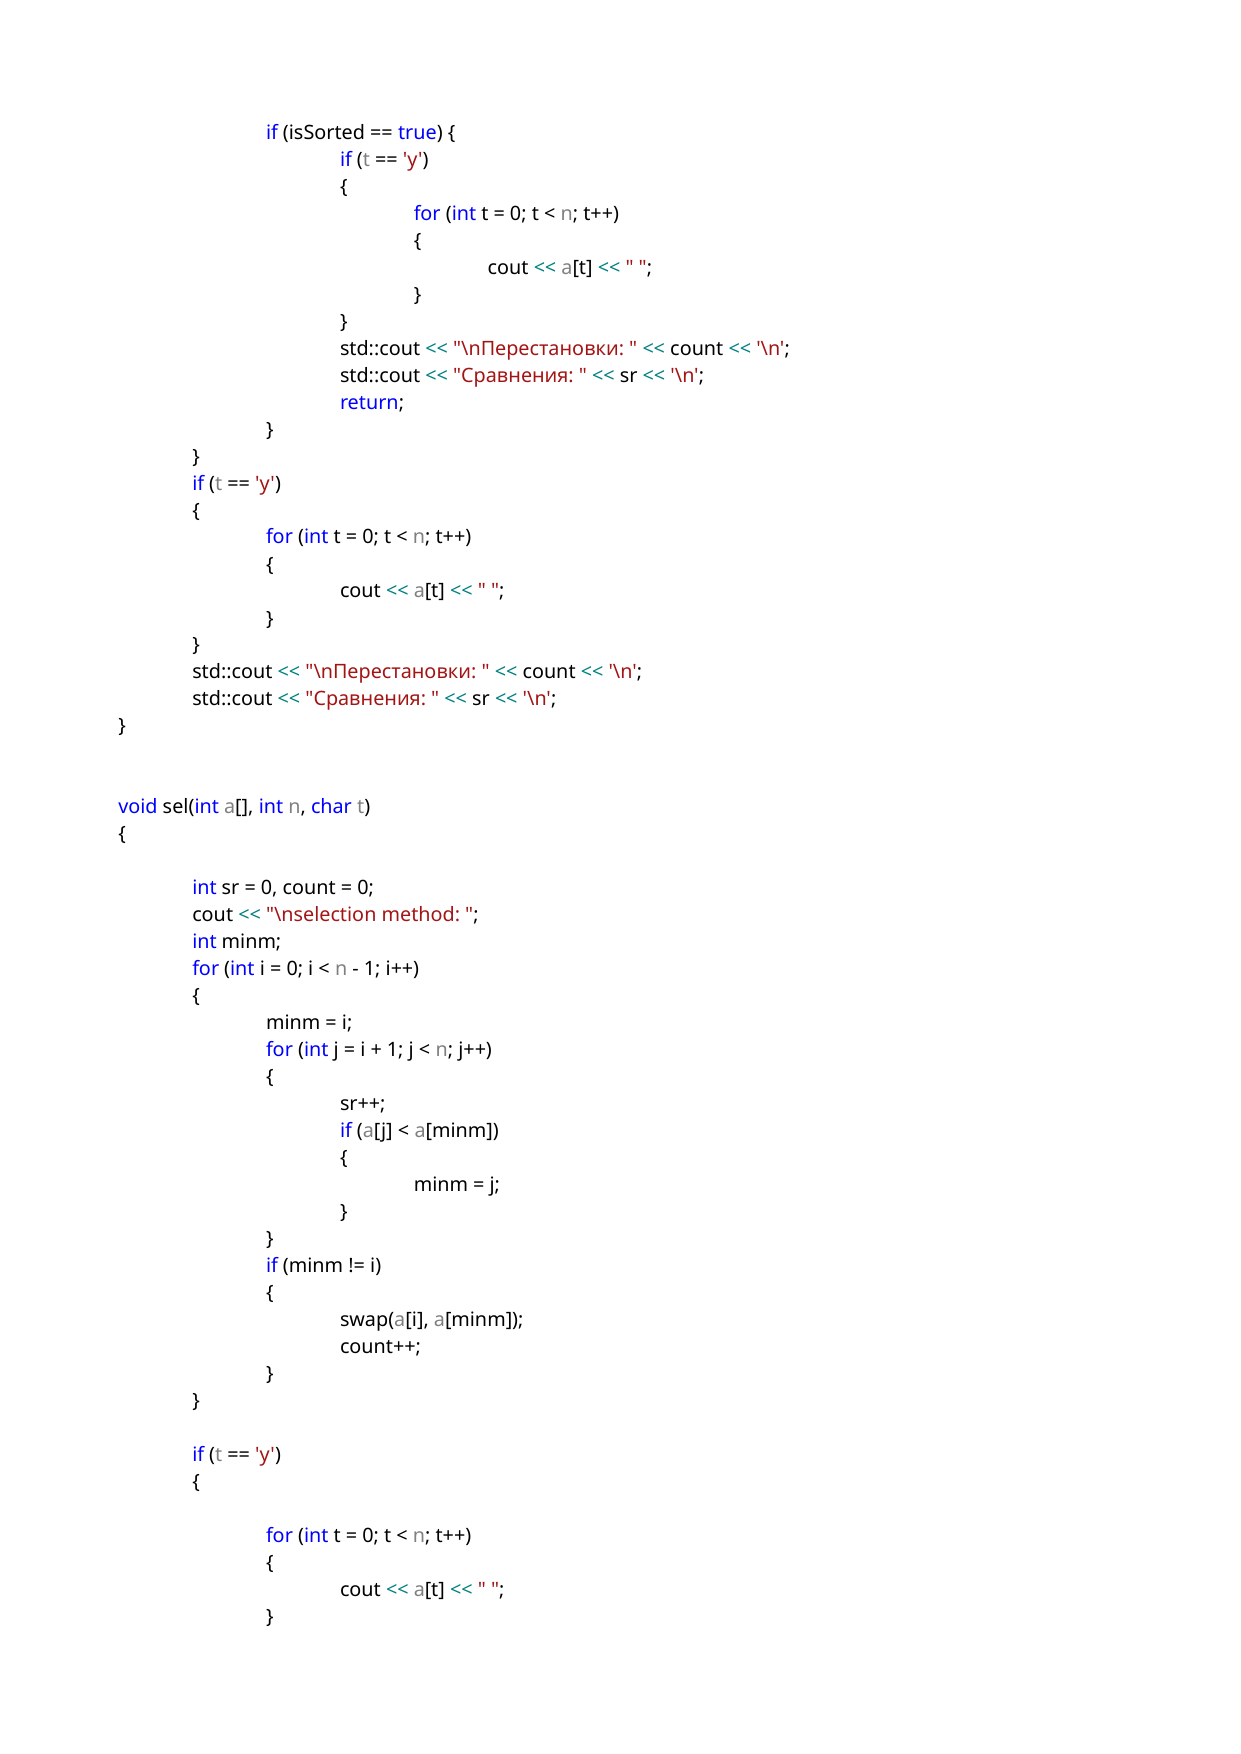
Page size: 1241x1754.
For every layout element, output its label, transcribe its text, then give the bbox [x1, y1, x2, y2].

text } [118, 604, 1122, 631]
text for (int t = 0; t < n; t++) [118, 1521, 1122, 1548]
text { [118, 496, 1122, 523]
text cout << a[t] << " "; [118, 577, 1122, 604]
text cout << "\nselection method: "; [118, 901, 1122, 927]
text { [118, 1143, 1122, 1170]
text { [118, 1548, 1122, 1575]
text { [118, 172, 1122, 199]
text } [118, 1386, 1122, 1413]
text std::cout << "\nПерестановки: " << count << '\n'; [118, 658, 1122, 685]
text } [118, 1602, 1122, 1629]
text cout << a[t] << " "; [118, 1575, 1122, 1602]
text std::cout << "Сравнения: " << sr << '\n'; [118, 685, 1122, 712]
text for (int j = i + 1; j < n; j++) [118, 1035, 1122, 1062]
text int sr = 0, count = 0; [118, 873, 1122, 901]
text return; [118, 388, 1122, 415]
text minm = j; [118, 1170, 1122, 1197]
text } [118, 442, 1122, 469]
text } [118, 631, 1122, 658]
text if (minm != i) [118, 1251, 1122, 1278]
text for (int i = 0; i < n - 1; i++) [118, 954, 1122, 981]
text { [118, 819, 1122, 847]
text if (t == 'y') [118, 145, 1122, 172]
text } [118, 1359, 1122, 1386]
text { [118, 1278, 1122, 1305]
text if (t == 'y') [118, 469, 1122, 496]
text for (int t = 0; t < n; t++) [118, 523, 1122, 550]
text std::cout << "\nПерестановки: " << count << '\n'; [118, 334, 1122, 361]
text } [118, 415, 1122, 442]
text std::cout << "Сравнения: " << sr << '\n'; [118, 361, 1122, 388]
text count++; [118, 1332, 1122, 1359]
text void sel(int a[], int n, char t) [118, 793, 1122, 819]
text } [118, 307, 1122, 334]
text if (a[j] < a[minm]) [118, 1116, 1122, 1143]
text { [118, 1467, 1122, 1494]
text if (t == 'y') [118, 1440, 1122, 1467]
text cout << a[t] << " "; [118, 253, 1122, 280]
text } [118, 712, 1122, 739]
text { [118, 550, 1122, 577]
text } [118, 1197, 1122, 1224]
text int minm; [118, 927, 1122, 954]
text sr++; [118, 1089, 1122, 1116]
text { [118, 1062, 1122, 1089]
text minm = i; [118, 1008, 1122, 1035]
text } [118, 280, 1122, 307]
text { [118, 226, 1122, 253]
text if (isSorted == true) { [118, 118, 1122, 145]
text } [118, 1224, 1122, 1251]
text swap(a[i], a[minm]); [118, 1305, 1122, 1332]
text for (int t = 0; t < n; t++) [118, 199, 1122, 226]
text { [118, 981, 1122, 1008]
